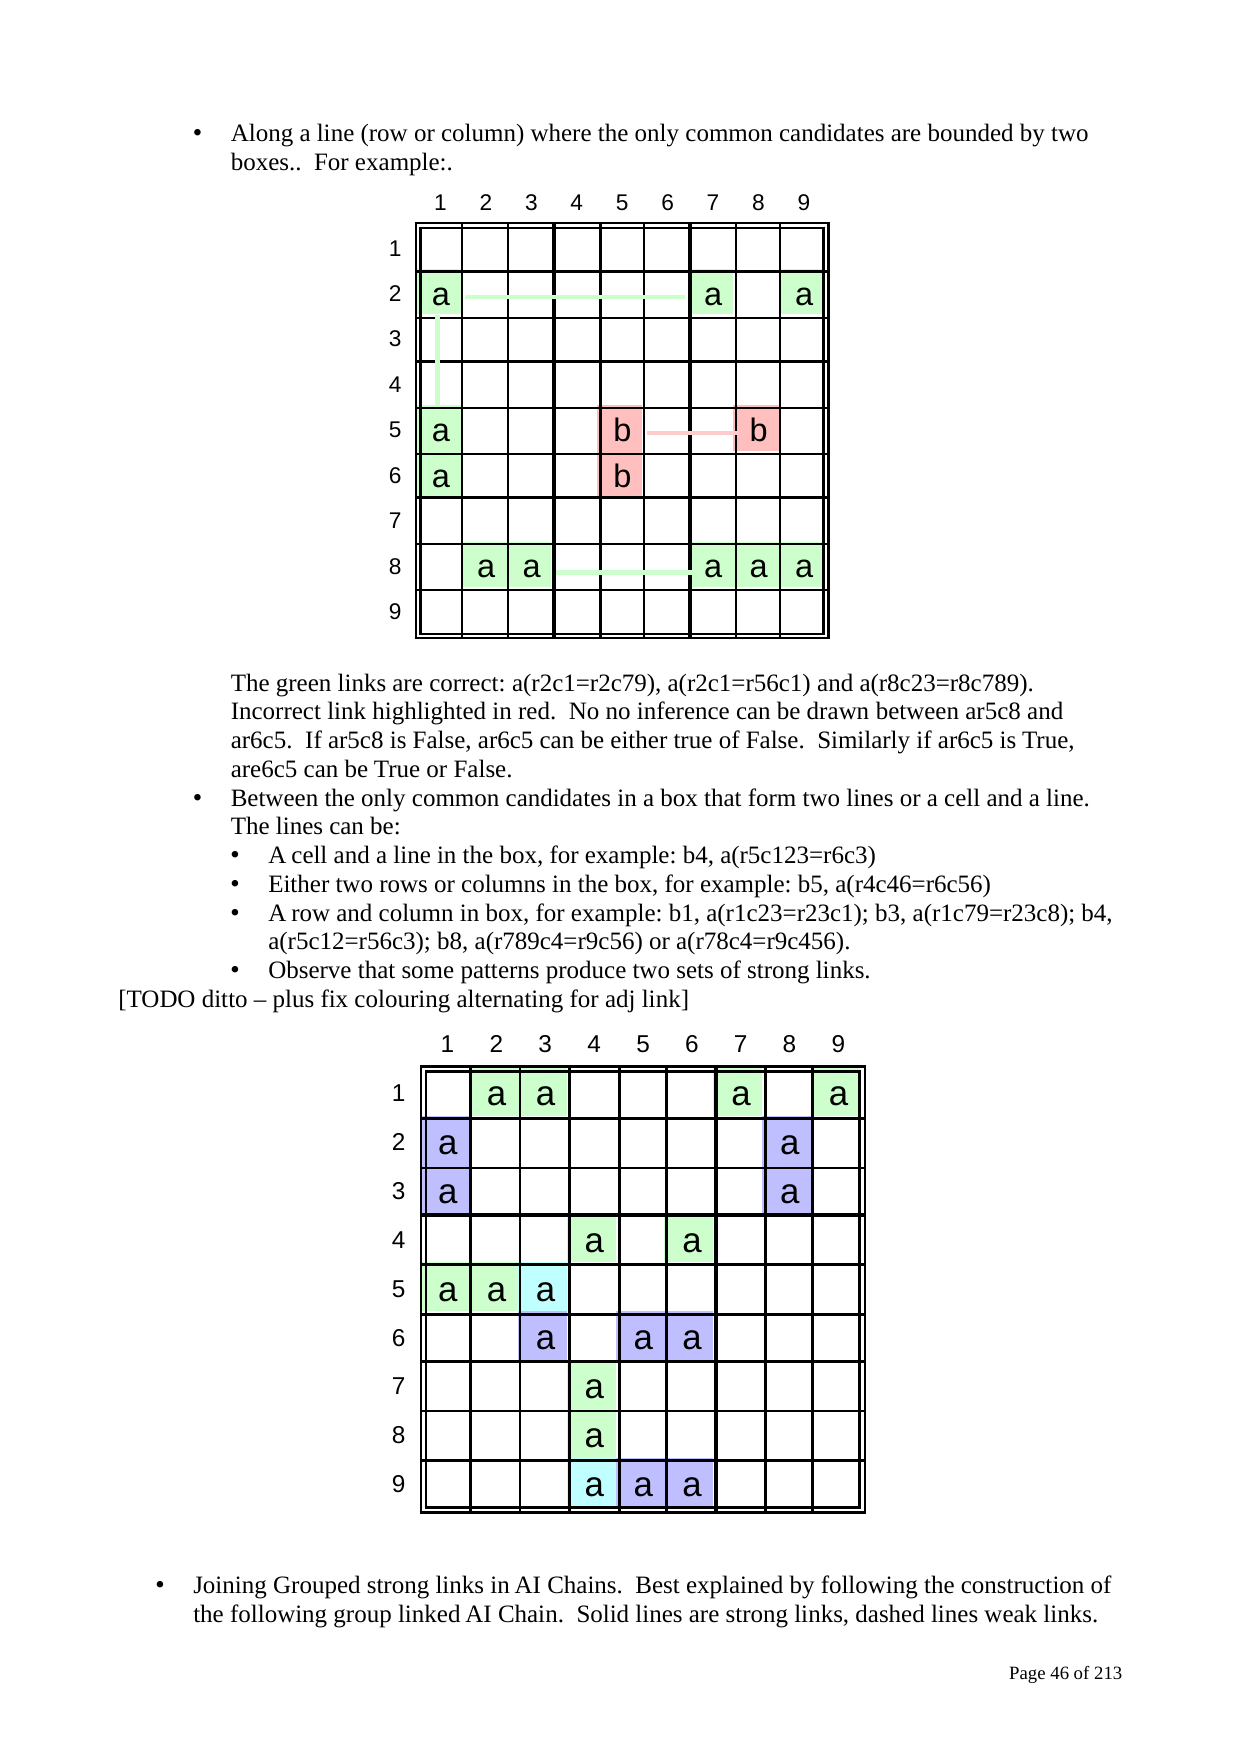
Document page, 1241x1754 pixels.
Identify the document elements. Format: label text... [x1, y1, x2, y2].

list Observe that some patterns produce two sets of strong links. [231, 955, 1122, 984]
text [TODO ditto – plus fix colouring alternating for adj link] [118, 984, 1122, 1013]
list Either two rows or columns in the box, for example: b5, a(r4c46=r6c56) [231, 869, 1122, 898]
list A cell and a line in the box, for example: b4, a(r5c123=r6c3) [231, 840, 1122, 869]
list Between the only common candidates in a box that form two lines or a cell and a line. The lines can be: [193, 783, 1122, 840]
list Along a line (row or column) where the only common candidates are bounded by two boxes.. For example:. The green links are correct: a(r2c1=r2c79), a(r2c1=r56c1) and a(r8c23=r8c789). Incorrect link highlighted in red. No no inference can be drawn between ar5c8 and ar6c5. If ar5c8 is False, ar6c5 can be either true of False. Similarly if ar6c5 is True, are6c5 can be True or False. [193, 118, 1122, 783]
list A row and column in box, for example: b1, a(r1c23=r23c1); b3, a(r1c79=r23c8); b4, a(r5c12=r56c3); b8, a(r789c4=r9c56) or a(r78c4=r9c456). [231, 898, 1122, 955]
list Joining Grouped strong links in AI Chains. Best explained by following the construction of the following group linked AI Chain. Solid lines are strong links, dashed lines weak links. [156, 1571, 1122, 1628]
